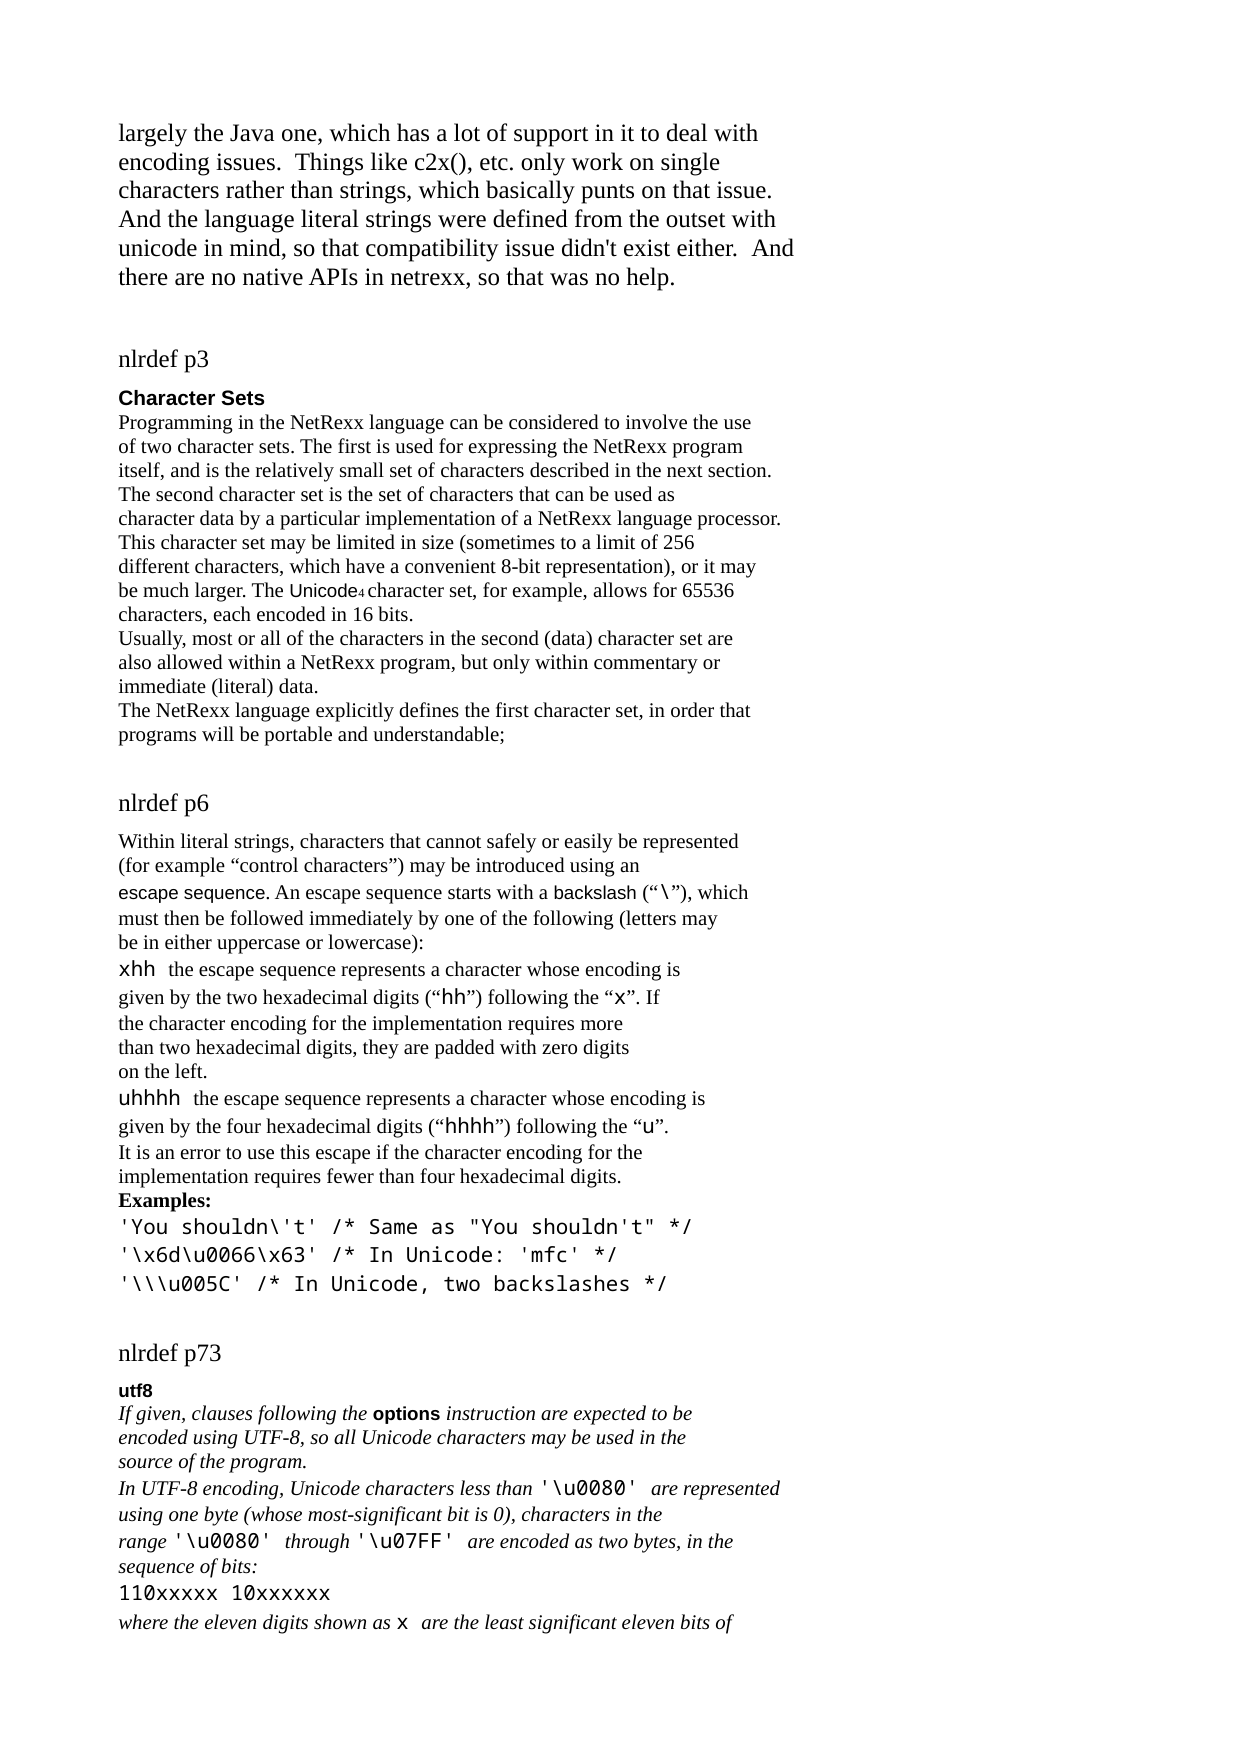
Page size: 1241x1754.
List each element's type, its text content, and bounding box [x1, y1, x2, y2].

text source of the program. [118, 1449, 1122, 1473]
text This character set may be limited in size (sometimes to a limit of 256 [118, 530, 1122, 554]
text '\\\u005C' /* In Unicode, two backslashes */ [118, 1269, 1122, 1297]
text encoded using UTF-8, so all Unicode characters may be used in the [118, 1425, 1122, 1449]
text Usually, most or all of the characters in the second (data) character set are [118, 626, 1122, 650]
text programs will be portable and understandable; [118, 722, 1122, 746]
text of two character sets. The first is used for expressing the NetRexx program [118, 434, 1122, 458]
text on the left. [118, 1059, 1122, 1083]
text sequence of bits: [118, 1554, 1122, 1578]
text (for example “control characters”) may be introduced using an [118, 853, 1122, 877]
text If given, clauses following the options instruction are expected to be [118, 1401, 1122, 1425]
text It is an error to use this escape if the character encoding for the [118, 1139, 1122, 1164]
text range '\u0080' through '\u07FF' are encoded as two bytes, in the [118, 1526, 1122, 1554]
text The second character set is the set of characters that can be used as [118, 482, 1122, 506]
text given by the four hexadecimal digits (“hhhh”) following the “u”. [118, 1111, 1122, 1139]
text characters, each encoded in 16 bits. [118, 602, 1122, 626]
text also allowed within a NetRexx program, but only within commentary or [118, 650, 1122, 674]
text 110xxxxx 10xxxxxx [118, 1578, 1122, 1607]
text than two hexadecimal digits, they are padded with zero digits [118, 1034, 1122, 1059]
text Programming in the NetRexx language can be considered to involve the use [118, 409, 1122, 434]
text must then be followed immediately by one of the following (letters may [118, 906, 1122, 929]
text nlrdef p73 [118, 1338, 1122, 1367]
text xhh the escape sequence represents a character whose encoding is [118, 954, 1122, 982]
text The NetRexx language explicitly defines the first character set, in order that [118, 698, 1122, 722]
text character data by a particular implementation of a NetRexx language processor. [118, 506, 1122, 530]
text 'You shouldn\'t' /* Same as "You shouldn't" */ [118, 1212, 1122, 1240]
text escape sequence. An escape sequence starts with a backslash (“\”), which [118, 877, 1122, 906]
text Within literal strings, characters that cannot safely or easily be represented [118, 829, 1122, 853]
text nlrdef p6 [118, 788, 1122, 816]
text given by the two hexadecimal digits (“hh”) following the “x”. If [118, 982, 1122, 1011]
text largely the Java one, which has a lot of support in it to deal with encoding issues. Things like c2x(), etc. only work on single characters rather than strings, which basically punts on that issue. And the language literal strings were defined from the outset with unicode in mind, so that compatibility issue didn't exist either. And there are no native APIs in netrexx, so that was no help. [118, 118, 1122, 291]
text nlrdef p3 [118, 344, 1122, 373]
text the character encoding for the implementation requires more [118, 1011, 1122, 1034]
text different characters, which have a convenient 8-bit representation), or it may [118, 554, 1122, 578]
text itself, and is the relatively small set of characters described in the next section. [118, 458, 1122, 482]
text utf8 [118, 1379, 1122, 1401]
text be in either uppercase or lowercase): [118, 929, 1122, 954]
text In UTF-8 encoding, Unicode characters less than '\u0080' are represented [118, 1473, 1122, 1502]
text immediate (literal) data. [118, 674, 1122, 698]
text using one byte (whose most-significant bit is 0), characters in the [118, 1502, 1122, 1526]
text implementation requires fewer than four hexadecimal digits. [118, 1164, 1122, 1188]
text uhhhh the escape sequence represents a character whose encoding is [118, 1083, 1122, 1111]
text be much larger. The Unicode4 character set, for example, allows for 65536 [118, 578, 1122, 602]
text where the eleven digits shown as x are the least significant eleven bits of [118, 1607, 1122, 1635]
text '\x6d\u0066\x63' /* In Unicode: 'mfc' */ [118, 1240, 1122, 1269]
text Examples: [118, 1188, 1122, 1212]
text Character Sets [118, 386, 1122, 409]
